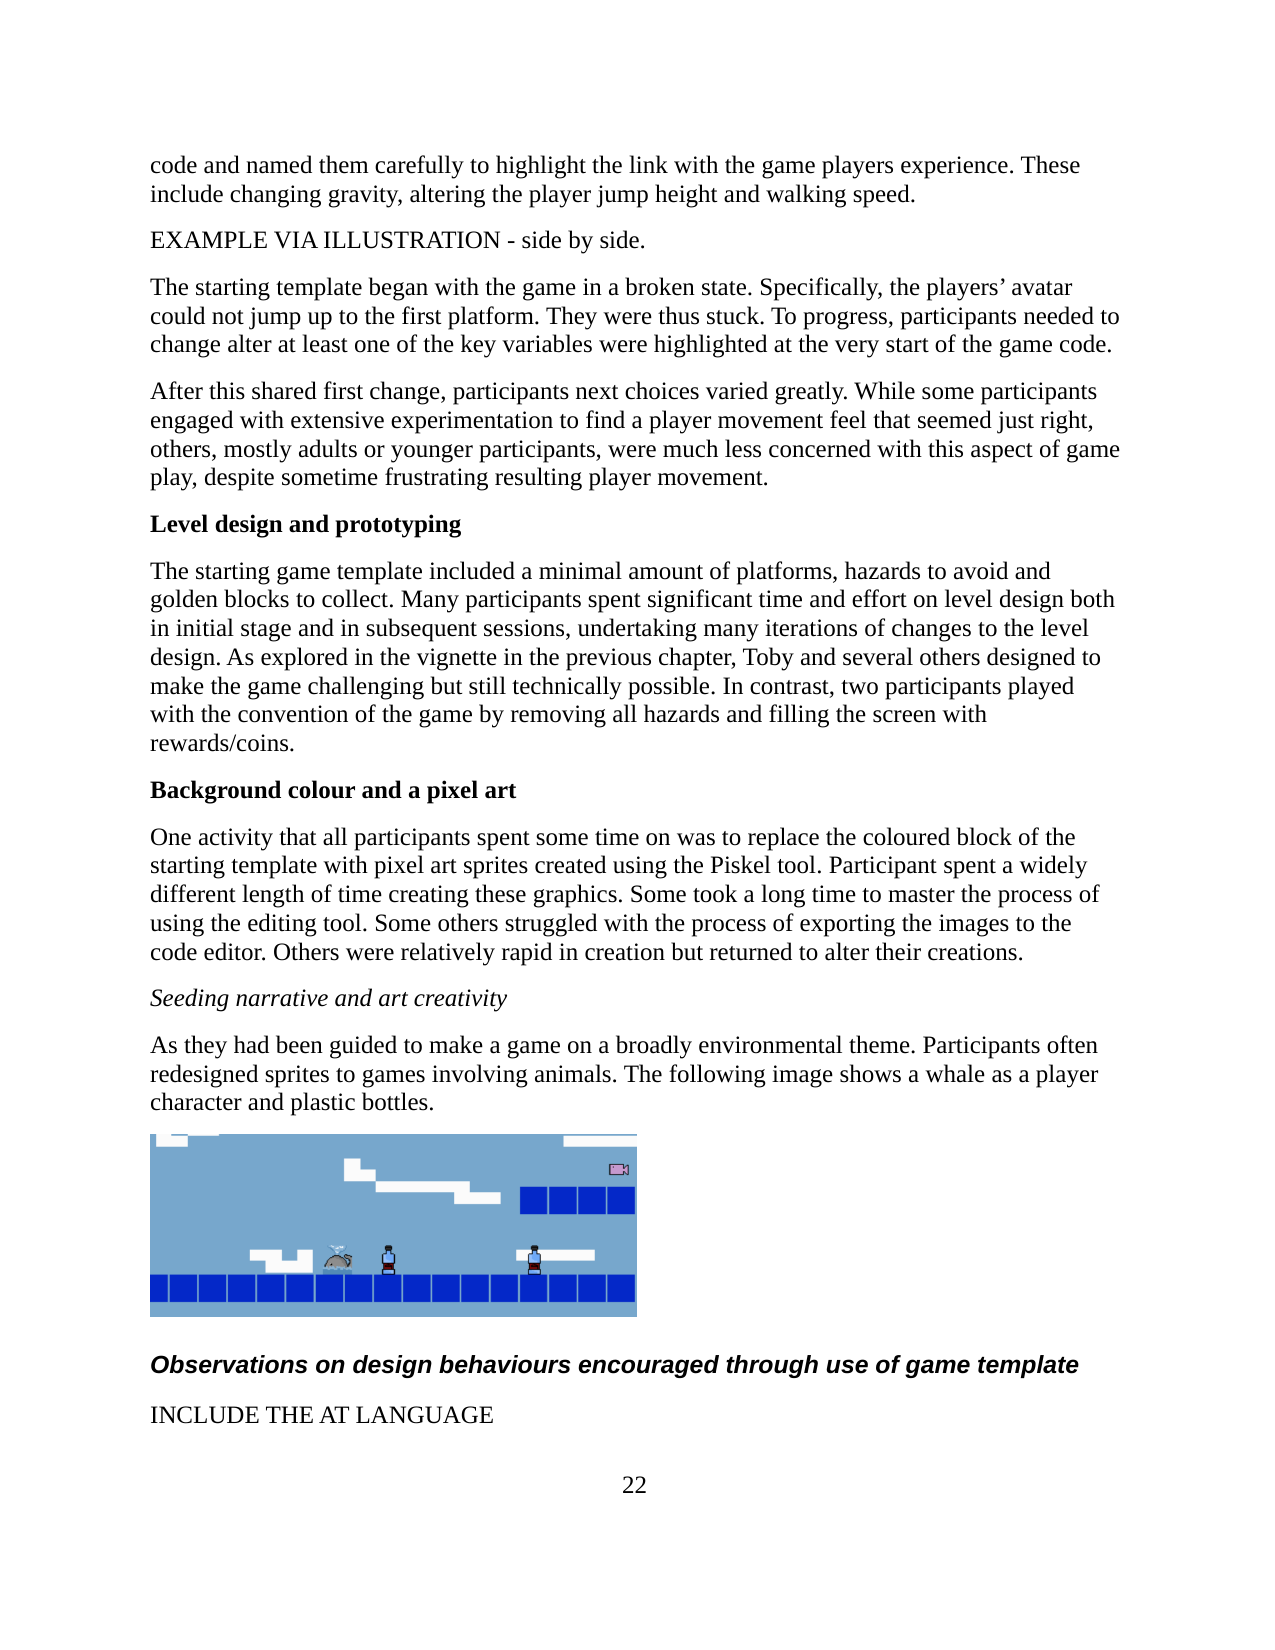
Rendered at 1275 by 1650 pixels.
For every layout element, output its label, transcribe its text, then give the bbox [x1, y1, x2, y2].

text As they had been guided to make a game on a broadly environmental theme. Participants often redesigned sprites to games involving animals. The following image shows a whale as a player character and plastic bottles. [150, 1030, 1125, 1116]
text Background colour and a pixel art [150, 775, 1125, 804]
text The starting game template included a minimal amount of platforms, hazards to avoid and golden blocks to collect. Many participants spent significant time and effort on level design both in initial stage and in subsequent sessions, undertaking many iterations of changes to the level design. As explored in the vignette in the previous chapter, Toby and several others designed to make the game challenging but still technically possible. In contrast, two participants played with the convention of the game by removing all hazards and filling the screen with rewards/coins. [150, 556, 1125, 757]
text Level design and prototyping [150, 509, 1125, 538]
subtitle Observations on design behaviours encouraged through use of game template [150, 1351, 1125, 1379]
text Seeding narrative and art creativity [150, 983, 1125, 1012]
text EXAMPLE VIA ILLUSTRATION - side by side. [150, 225, 1125, 254]
text INCLUDE THE AT LANGUAGE [150, 1401, 1125, 1429]
text The starting template began with the game in a broken state. Specifically, the players’ avatar could not jump up to the first platform. They were thus stuck. To progress, participants needed to change alter at least one of the key variables were highlighted at the very start of the game code. [150, 272, 1125, 358]
text After this shared first change, participants next choices varied greatly. While some participants engaged with extensive experimentation to find a player movement feel that seemed just right, others, mostly adults or younger participants, were much less concerned with this aspect of game play, despite sometime frustrating resulting player movement. [150, 376, 1125, 491]
text code and named them carefully to highlight the link with the game players experience. These include changing gravity, altering the player jump height and walking speed. [150, 150, 1125, 207]
picture [150, 1134, 638, 1317]
text One activity that all participants spent some time on was to replace the coloured block of the starting template with pixel art sprites created using the Piskel tool. Participant spent a widely different length of time creating these graphics. Some took a long time to master the process of using the editing tool. Some others struggled with the process of exporting the images to the code editor. Others were relatively rapid in creation but returned to alter their creations. [150, 822, 1125, 965]
